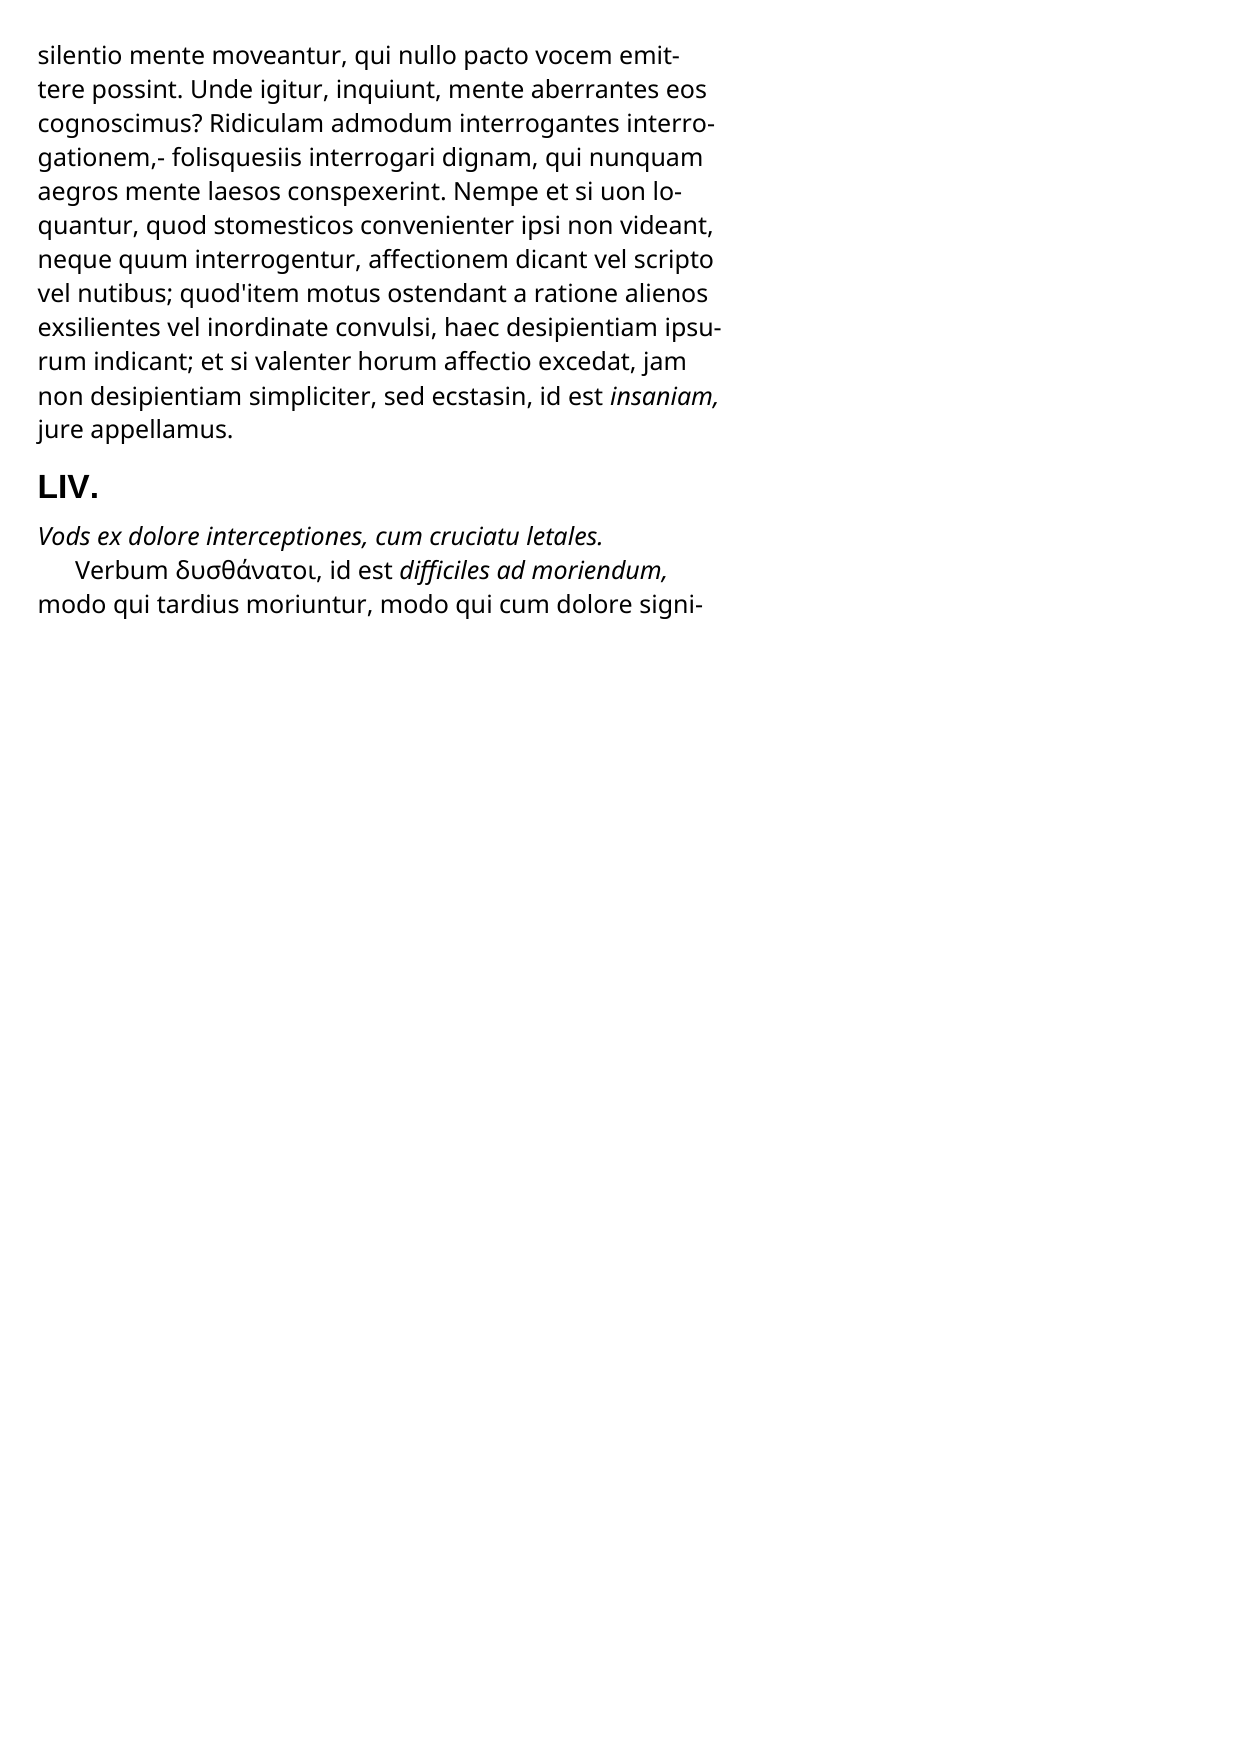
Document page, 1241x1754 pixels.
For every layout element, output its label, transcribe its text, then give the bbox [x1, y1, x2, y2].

text Vods ex dolore interceptiones, cum cruciatu letales. [37, 518, 1203, 552]
text Verbum δυσθάνατοι, id est difficiles ad moriendum, modo qui tardius moriuntur, modo qui cum dolore signi- [37, 552, 1203, 620]
text silentio mente moveantur, qui nullo pacto vocem emit- tere possint. Unde igitur, inquiunt, mente aberrantes eos cognoscimus? Ridiculam admodum interrogantes interro- gationem,- folisquesiis interrogari dignam, qui nunquam aegros mente laesos conspexerint. Nempe et si uon lo- quantur, quod stomesticos convenienter ipsi non videant, neque quum interrogentur, affectionem dicant vel scripto vel nutibus; quod'item motus ostendant a ratione alienos exsilientes vel inordinate convulsi, haec desipientiam ipsu- rum indicant; et si valenter horum affectio excedat, jam non desipientiam simpliciter, sed ecstasin, id est insaniam, jure appellamus. [37, 37, 1203, 446]
subtitle LIV. [37, 467, 1203, 506]
